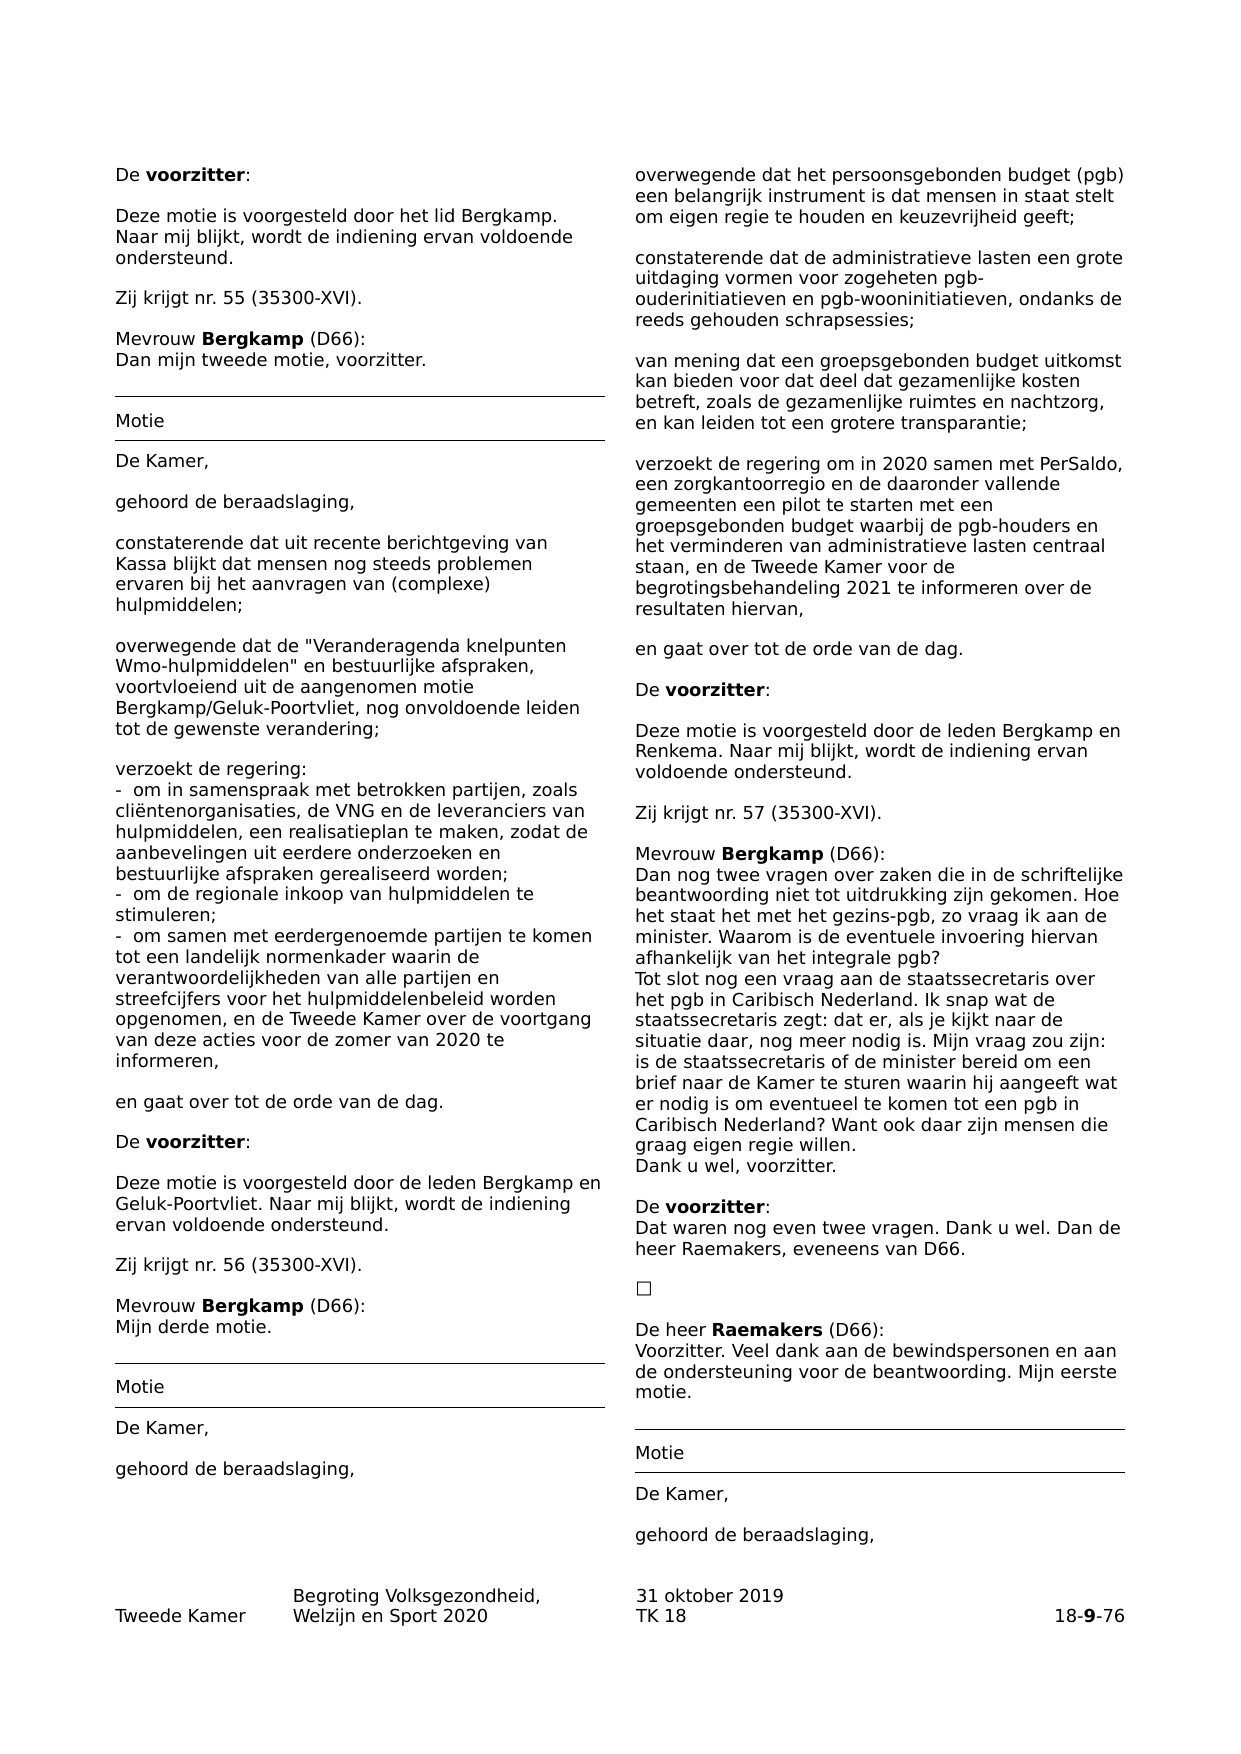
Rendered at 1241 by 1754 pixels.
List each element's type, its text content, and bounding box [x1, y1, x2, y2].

text Dan nog twee vragen over zaken die in de schriftelijke beantwoording niet tot uitdrukking zijn gekomen. Hoe het staat het met het gezins-pgb, zo vraag ik aan de minister. Waarom is de eventuele invoering hiervan afhankelijk van het integrale pgb? [635, 864, 1125, 968]
text Zij krijgt nr. 55 (35300-XVI). [115, 288, 605, 309]
text ⬜ [635, 1279, 1125, 1300]
text constaterende dat uit recente berichtgeving van Kassa blijkt dat mensen nog steeds problemen ervaren bij het aanvragen van (complexe) hulpmiddelen; [115, 533, 605, 616]
text van mening dat een groepsgebonden budget uitkomst kan bieden voor dat deel dat gezamenlijke kosten betreft, zoals de gezamenlijke ruimtes en nachtzorg, en kan leiden tot een grotere transparantie; [635, 350, 1125, 433]
text Deze motie is voorgesteld door het lid Bergkamp. Naar mij blijkt, wordt de indiening ervan voldoende ondersteund. [115, 206, 605, 268]
text verzoekt de regering om in 2020 samen met PerSaldo, een zorgkantoorregio en de daaronder vallende gemeenten een pilot te starten met een groepsgebonden budget waarbij de pgb-houders en het verminderen van administratieve lasten centraal staan, en de Tweede Kamer voor de begrotingsbehandeling 2021 te informeren over de resultaten hiervan, [635, 453, 1125, 619]
text De Kamer, [115, 451, 605, 472]
text De voorzitter: [115, 165, 605, 186]
text overwegende dat de "Veranderagenda knelpunten Wmo-hulpmiddelen" en bestuurlijke afspraken, voortvloeiend uit de aangenomen motie Bergkamp/Geluk-Poortvliet, nog onvoldoende leiden tot de gewenste verandering; [115, 636, 605, 739]
text De Kamer, [635, 1484, 1125, 1504]
text Mijn derde motie. [115, 1317, 605, 1337]
text en gaat over tot de orde van de dag. [635, 639, 1125, 660]
text gehoord de beraadslaging, [115, 492, 605, 513]
text De voorzitter: [635, 680, 1125, 701]
text Mevrouw Bergkamp (D66): [635, 843, 1125, 864]
text Dank u wel, voorzitter. [635, 1156, 1125, 1177]
text Motie [115, 410, 605, 431]
list om in samenspraak met betrokken partijen, zoals cliëntenorganisaties, de VNG en de leveranciers van hulpmiddelen, een realisatieplan te maken, zodat de aanbevelingen uit eerdere onderzoeken en bestuurlijke afspraken gerealiseerd worden; [115, 780, 605, 884]
text gehoord de beraadslaging, [635, 1524, 1125, 1545]
text De voorzitter: [115, 1132, 605, 1153]
text Dan mijn tweede motie, voorzitter. [115, 350, 605, 371]
text Zij krijgt nr. 56 (35300-XVI). [115, 1255, 605, 1276]
list om de regionale inkoop van hulpmiddelen te stimuleren; [115, 884, 605, 926]
text De Kamer, [115, 1418, 605, 1439]
text De voorzitter: [635, 1197, 1125, 1217]
text Motie [115, 1377, 605, 1398]
text constaterende dat de administratieve lasten een grote uitdaging vormen voor zogeheten pgb-ouderinitiatieven en pgb-wooninitiatieven, ondanks de reeds gehouden schrapsessies; [635, 247, 1125, 330]
text Motie [635, 1443, 1125, 1464]
text Deze motie is voorgesteld door de leden Bergkamp en Renkema. Naar mij blijkt, wordt de indiening ervan voldoende ondersteund. [635, 721, 1125, 783]
text De heer Raemakers (D66): [635, 1320, 1125, 1341]
text Voorzitter. Veel dank aan de bewindspersonen en aan de ondersteuning voor de beantwoording. Mijn eerste motie. [635, 1341, 1125, 1403]
text Mevrouw Bergkamp (D66): [115, 1296, 605, 1317]
text Dat waren nog even twee vragen. Dank u wel. Dan de heer Raemakers, eveneens van D66. [635, 1217, 1125, 1259]
text Zij krijgt nr. 57 (35300-XVI). [635, 803, 1125, 823]
text overwegende dat het persoonsgebonden budget (pgb) een belangrijk instrument is dat mensen in staat stelt om eigen regie te houden en keuzevrijheid geeft; [635, 165, 1125, 227]
text verzoekt de regering: [115, 759, 605, 780]
text en gaat over tot de orde van de dag. [115, 1092, 605, 1112]
text Deze motie is voorgesteld door de leden Bergkamp en Geluk-Poortvliet. Naar mij blijkt, wordt de indiening ervan voldoende ondersteund. [115, 1173, 605, 1235]
text Mevrouw Bergkamp (D66): [115, 329, 605, 350]
list om samen met eerdergenoemde partijen te komen tot een landelijk normenkader waarin de verantwoordelijkheden van alle partijen en streefcijfers voor het hulpmiddelenbeleid worden opgenomen, en de Tweede Kamer over de voortgang van deze acties voor de zomer van 2020 te informeren, [115, 926, 605, 1072]
text Tot slot nog een vraag aan de staatssecretaris over het pgb in Caribisch Nederland. Ik snap wat de staatssecretaris zegt: dat er, als je kijkt naar de situatie daar, nog meer nodig is. Mijn vraag zou zijn: is de staatssecretaris of de minister bereid om een brief naar de Kamer te sturen waarin hij aangeeft wat er nodig is om eventueel te komen tot een pgb in Caribisch Nederland? Want ook daar zijn mensen die graag eigen regie willen. [635, 968, 1125, 1156]
text gehoord de beraadslaging, [115, 1459, 605, 1479]
